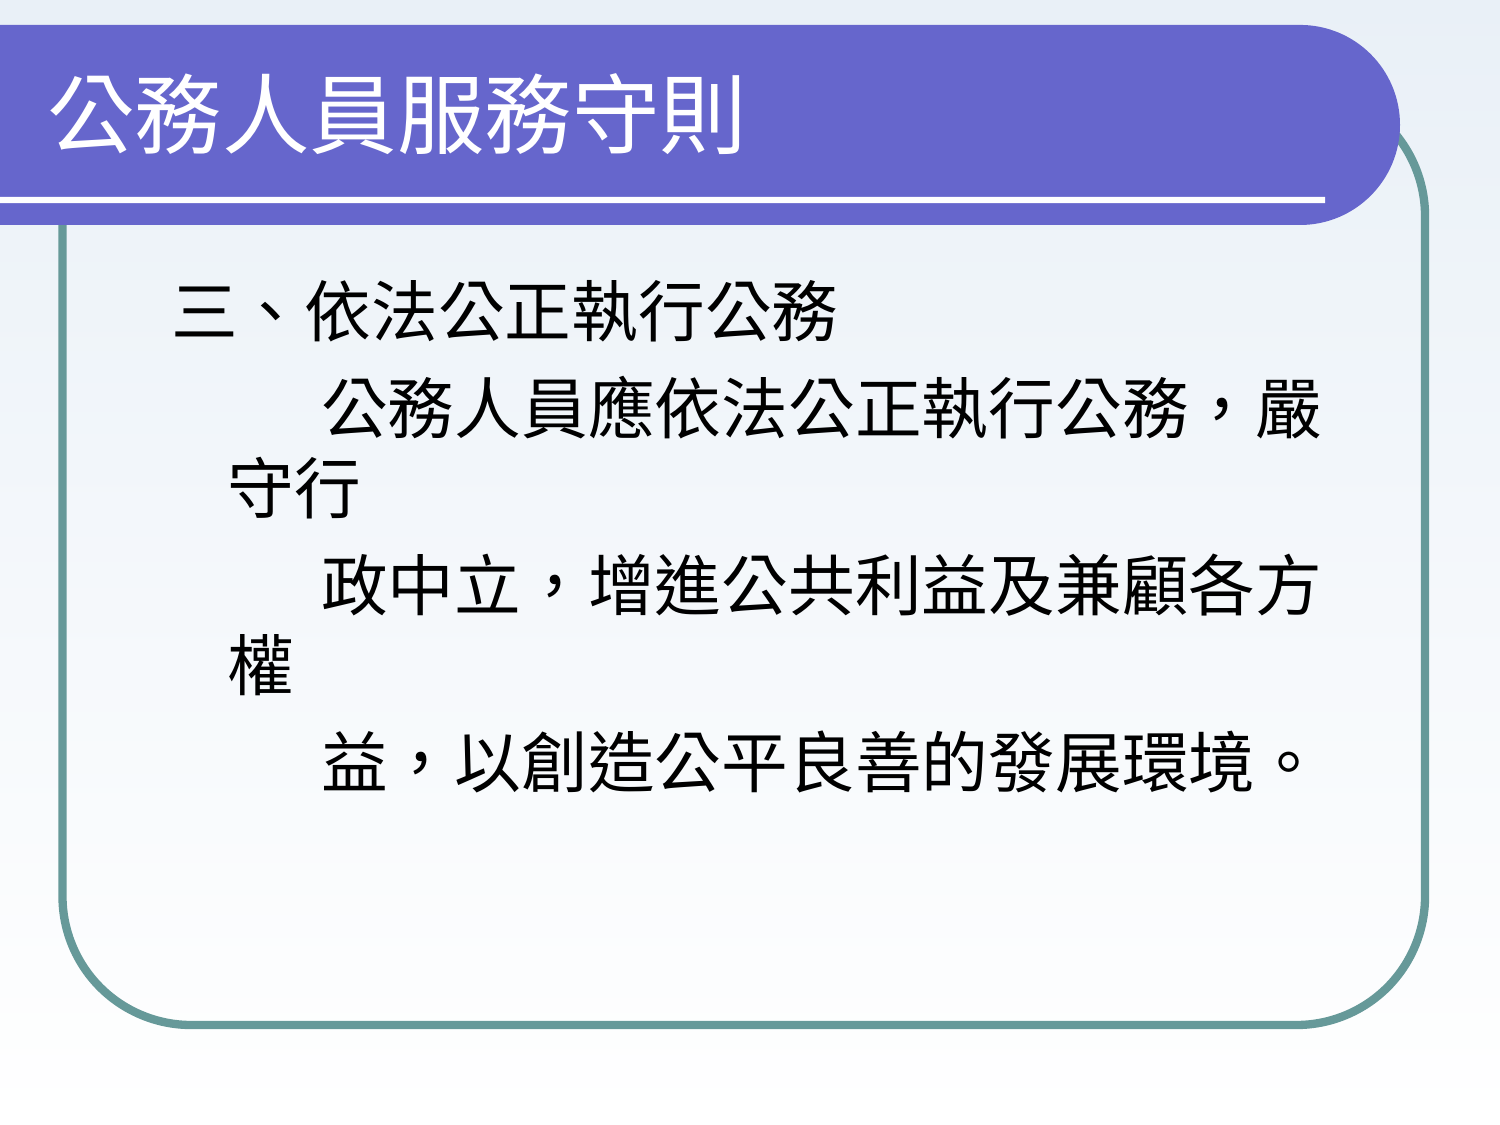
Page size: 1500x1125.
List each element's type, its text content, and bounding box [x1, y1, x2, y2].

list 三、依法公正執行公務 公務人員應依法公正執行公務，嚴守行 政中立，增進公共利益及兼顧各方權 益，以創造公平良善的發展環境。 [99, 262, 1400, 988]
title 公務人員服務守則 [32, 37, 1347, 188]
